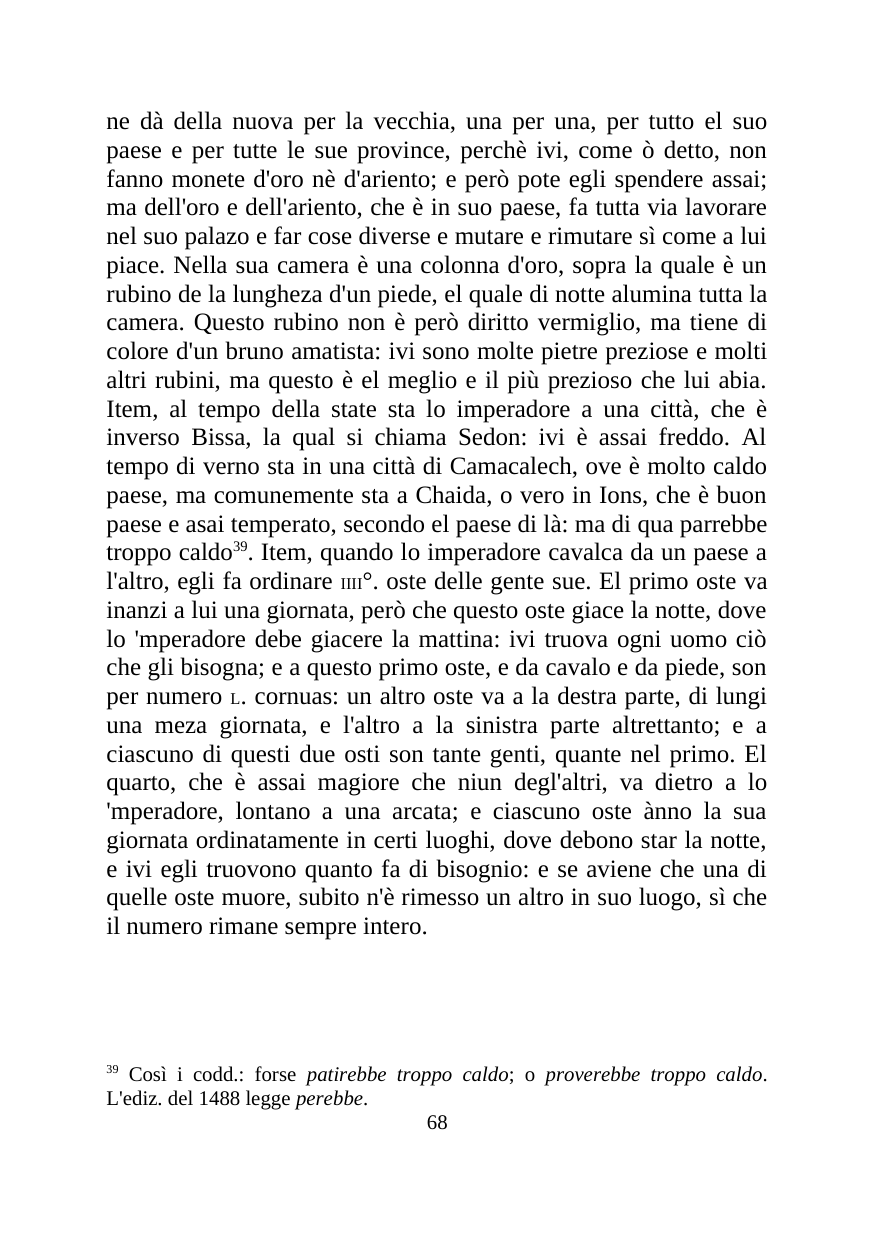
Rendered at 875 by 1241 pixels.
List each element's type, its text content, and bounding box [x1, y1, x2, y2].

text ne dà della nuova per la vecchia, una per una, per tutto el suo paese e per tutte le sue province, perchè ivi, come ò detto, non fanno monete d'oro nè d'ariento; e però pote egli spendere assai; ma dell'oro e dell'ariento, che è in suo paese, fa tutta via lavorare nel suo palazo e far cose diverse e mutare e rimutare sì come a lui piace. Nella sua camera è una colonna d'oro, sopra la quale è un rubino de la lungheza d'un piede, el quale di notte alumina tutta la camera. Questo rubino non è però diritto vermiglio, ma tiene di colore d'un bruno amatista: ivi sono molte pietre preziose e molti altri rubini, ma questo è el meglio e il più prezioso che lui abia. Item, al tempo della state sta lo imperadore a una città, che è inverso Bissa, la qual si chiama Sedon: ivi è assai freddo. Al tempo di verno sta in una città di Camacalech, ove è molto caldo paese, ma comunemente sta a Chaida, o vero in Ions, che è buon paese e asai temperato, secondo el paese di là: ma di qua parrebbe troppo caldo. Item, quando lo imperadore cavalca da un paese a l'altro, egli fa ordinare iiii°. oste delle gente sue. El primo oste va inanzi a lui una giornata, però che questo oste giace la notte, dove lo 'mperadore debe giacere la mattina: ivi truova ogni uomo ciò che gli bisogna; e a questo primo oste, e da cavalo e da piede, son per numero l. cornuas: un altro oste va a la destra parte, di lungi una meza giornata, e l'altro a la sinistra parte altrettanto; e a ciascuno di questi due osti son tante genti, quante nel primo. El quarto, che è assai magiore che niun degl'altri, va dietro a lo 'mperadore, lontano a una arcata; e ciascuno oste ànno la sua giornata ordinatamente in certi luoghi, dove debono star la notte, e ivi egli truovono quanto fa di bisognio: e se aviene che una di quelle oste muore, subito n'è rimesso un altro in suo luogo, sì che il numero rimane sempre intero. [106, 106, 768, 940]
text Così i codd.: forse patirebbe troppo caldo; o proverebbe troppo caldo. L'ediz. del 1488 legge perebbe. [106, 1062, 768, 1110]
